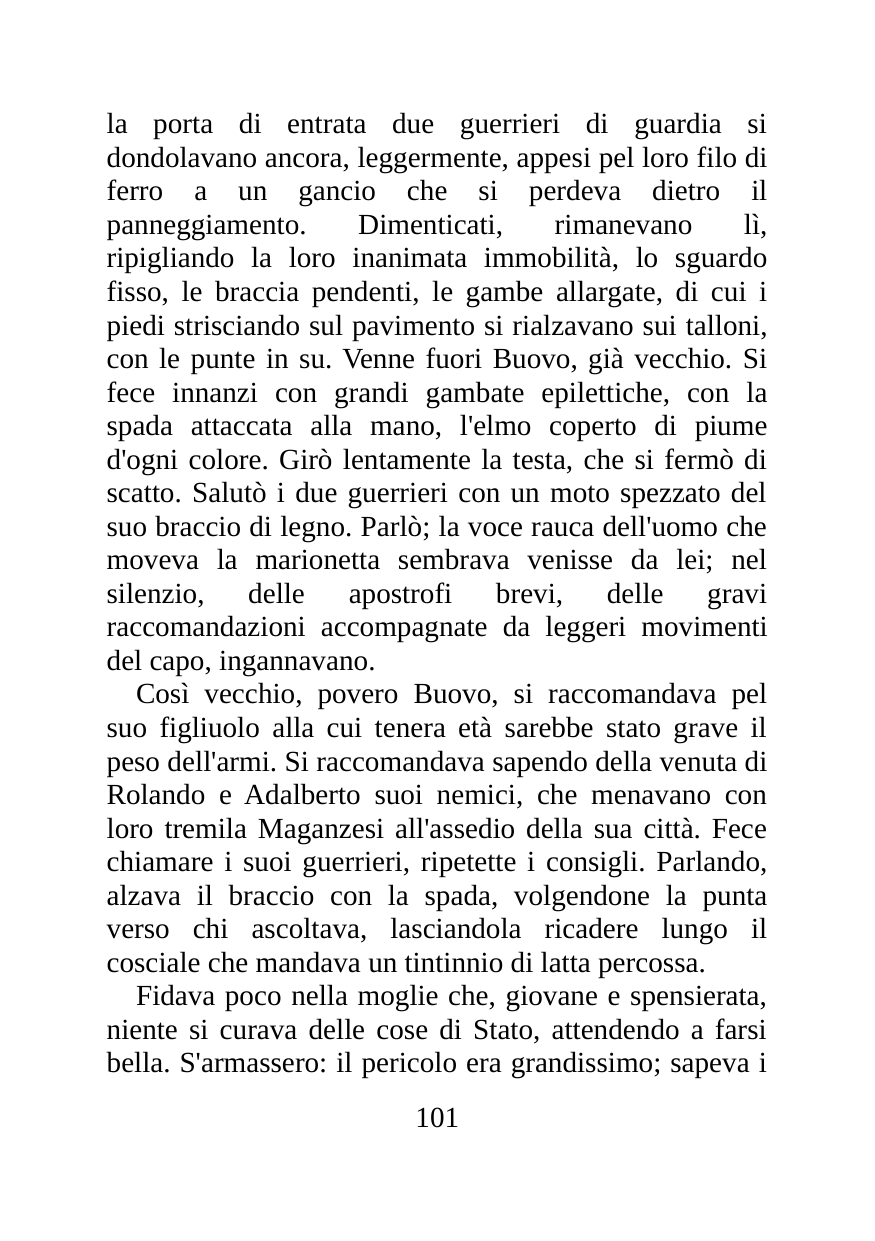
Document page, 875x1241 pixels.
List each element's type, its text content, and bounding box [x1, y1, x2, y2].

text Fidava poco nella moglie che, giovane e spensierata, niente si curava delle cose di Stato, attendendo a farsi bella. S'armassero: il pericolo era grandissimo; sapeva i [106, 978, 768, 1079]
text Così vecchio, povero Buovo, si raccomandava pel suo figliuolo alla cui tenera età sarebbe stato grave il peso dell'armi. Si raccomandava sapendo della venuta di Rolando e Adalberto suoi nemici, che menavano con loro tremila Maganzesi all'assedio della sua città. Fece chiamare i suoi guerrieri, ripetette i consigli. Parlando, alzava il braccio con la spada, volgendone la punta verso chi ascoltava, lasciandola ricadere lungo il cosciale che mandava un tintinnio di latta percossa. [106, 677, 768, 978]
text la porta di entrata due guerrieri di guardia si dondolavano ancora, leggermente, appesi pel loro filo di ferro a un gancio che si perdeva dietro il panneggiamento. Dimenticati, rimanevano lì, ripigliando la loro inanimata immobilità, lo sguardo fisso, le braccia pendenti, le gambe allargate, di cui i piedi strisciando sul pavimento si rialzavano sui talloni, con le punte in su. Venne fuori Buovo, già vecchio. Si fece innanzi con grandi gambate epilettiche, con la spada attaccata alla mano, l'elmo coperto di piume d'ogni colore. Girò lentamente la testa, che si fermò di scatto. Salutò i due guerrieri con un moto spezzato del suo braccio di legno. Parlò; la voce rauca dell'uomo che moveva la marionetta sembrava venisse da lei; nel silenzio, delle apostrofi brevi, delle gravi raccomandazioni accompagnate da leggeri movimenti del capo, ingannavano. [106, 106, 768, 677]
